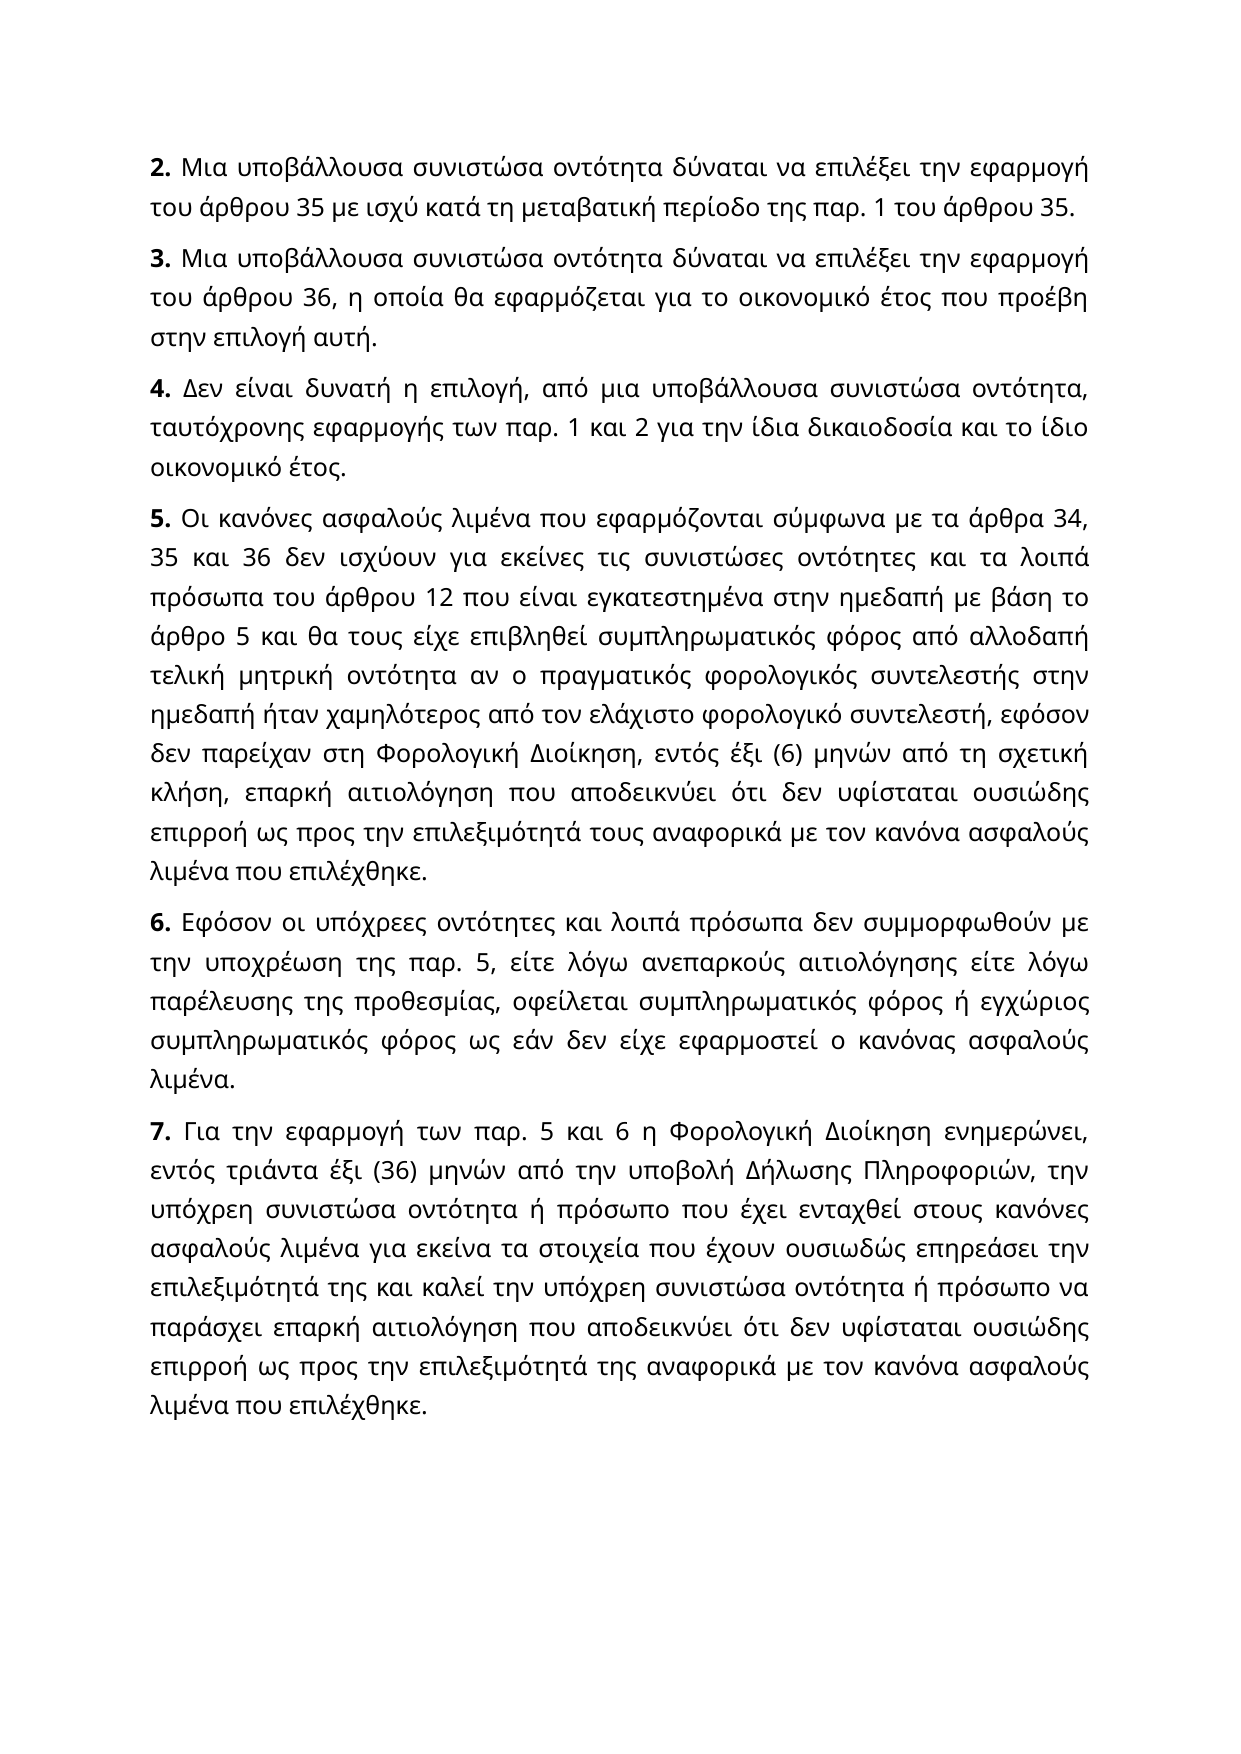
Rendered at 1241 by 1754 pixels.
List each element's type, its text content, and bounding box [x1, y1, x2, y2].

text 2. Μια υποβάλλουσα συνιστώσα οντότητα δύναται να επιλέξει την εφαρμογή του άρθρου 35 με ισχύ κατά τη μεταβατική περίοδο της παρ. 1 του άρθρου 35. [150, 150, 1090, 223]
text 4. Δεν είναι δυνατή η επιλογή, από μια υποβάλλουσα συνιστώσα οντότητα, ταυτόχρονης εφαρμογής των παρ. 1 και 2 για την ίδια δικαιοδοσία και το ίδιο οικονομικό έτος. [150, 371, 1090, 483]
text 3. Μια υποβάλλουσα συνιστώσα οντότητα δύναται να επιλέξει την εφαρμογή του άρθρου 36, η οποία θα εφαρμόζεται για το οικονομικό έτος που προέβη στην επιλογή αυτή. [150, 241, 1090, 353]
text 7. Για την εφαρμογή των παρ. 5 και 6 η Φορολογική Διοίκηση ενημερώνει, εντός τριάντα έξι (36) μηνών από την υποβολή Δήλωσης Πληροφοριών, την υπόχρεη συνιστώσα οντότητα ή πρόσωπο που έχει ενταχθεί στους κανόνες ασφαλούς λιμένα για εκείνα τα στοιχεία που έχουν ουσιωδώς επηρεάσει την επιλεξιμότητά της και καλεί την υπόχρεη συνιστώσα οντότητα ή πρόσωπο να παράσχει επαρκή αιτιολόγηση που αποδεικνύει ότι δεν υφίσταται ουσιώδης επιρροή ως προς την επιλεξιμότητά της αναφορικά με τον κανόνα ασφαλούς λιμένα που επιλέχθηκε. [150, 1113, 1090, 1422]
text 6. Εφόσον οι υπόχρεες οντότητες και λοιπά πρόσωπα δεν συμμορφωθούν με την υποχρέωση της παρ. 5, είτε λόγω ανεπαρκούς αιτιολόγησης είτε λόγω παρέλευσης της προθεσμίας, οφείλεται συμπληρωματικός φόρος ή εγχώριος συμπληρωματικός φόρος ως εάν δεν είχε εφαρμοστεί ο κανόνας ασφαλούς λιμένα. [150, 905, 1090, 1096]
text 5. Οι κανόνες ασφαλούς λιμένα που εφαρμόζονται σύμφωνα με τα άρθρα 34, 35 και 36 δεν ισχύουν για εκείνες τις συνιστώσες οντότητες και τα λοιπά πρόσωπα του άρθρου 12 που είναι εγκατεστημένα στην ημεδαπή με βάση το άρθρο 5 και θα τους είχε επιβληθεί συμπληρωματικός φόρος από αλλοδαπή τελική μητρική οντότητα αν ο πραγματικός φορολογικός συντελεστής στην ημεδαπή ήταν χαμηλότερος από τον ελάχιστο φορολογικό συντελεστή, εφόσον δεν παρείχαν στη Φορολογική Διοίκηση, εντός έξι (6) μηνών από τη σχετική κλήση, επαρκή αιτιολόγηση που αποδεικνύει ότι δεν υφίσταται ουσιώδης επιρροή ως προς την επιλεξιμότητά τους αναφορικά με τον κανόνα ασφαλούς λιμένα που επιλέχθηκε. [150, 501, 1090, 887]
